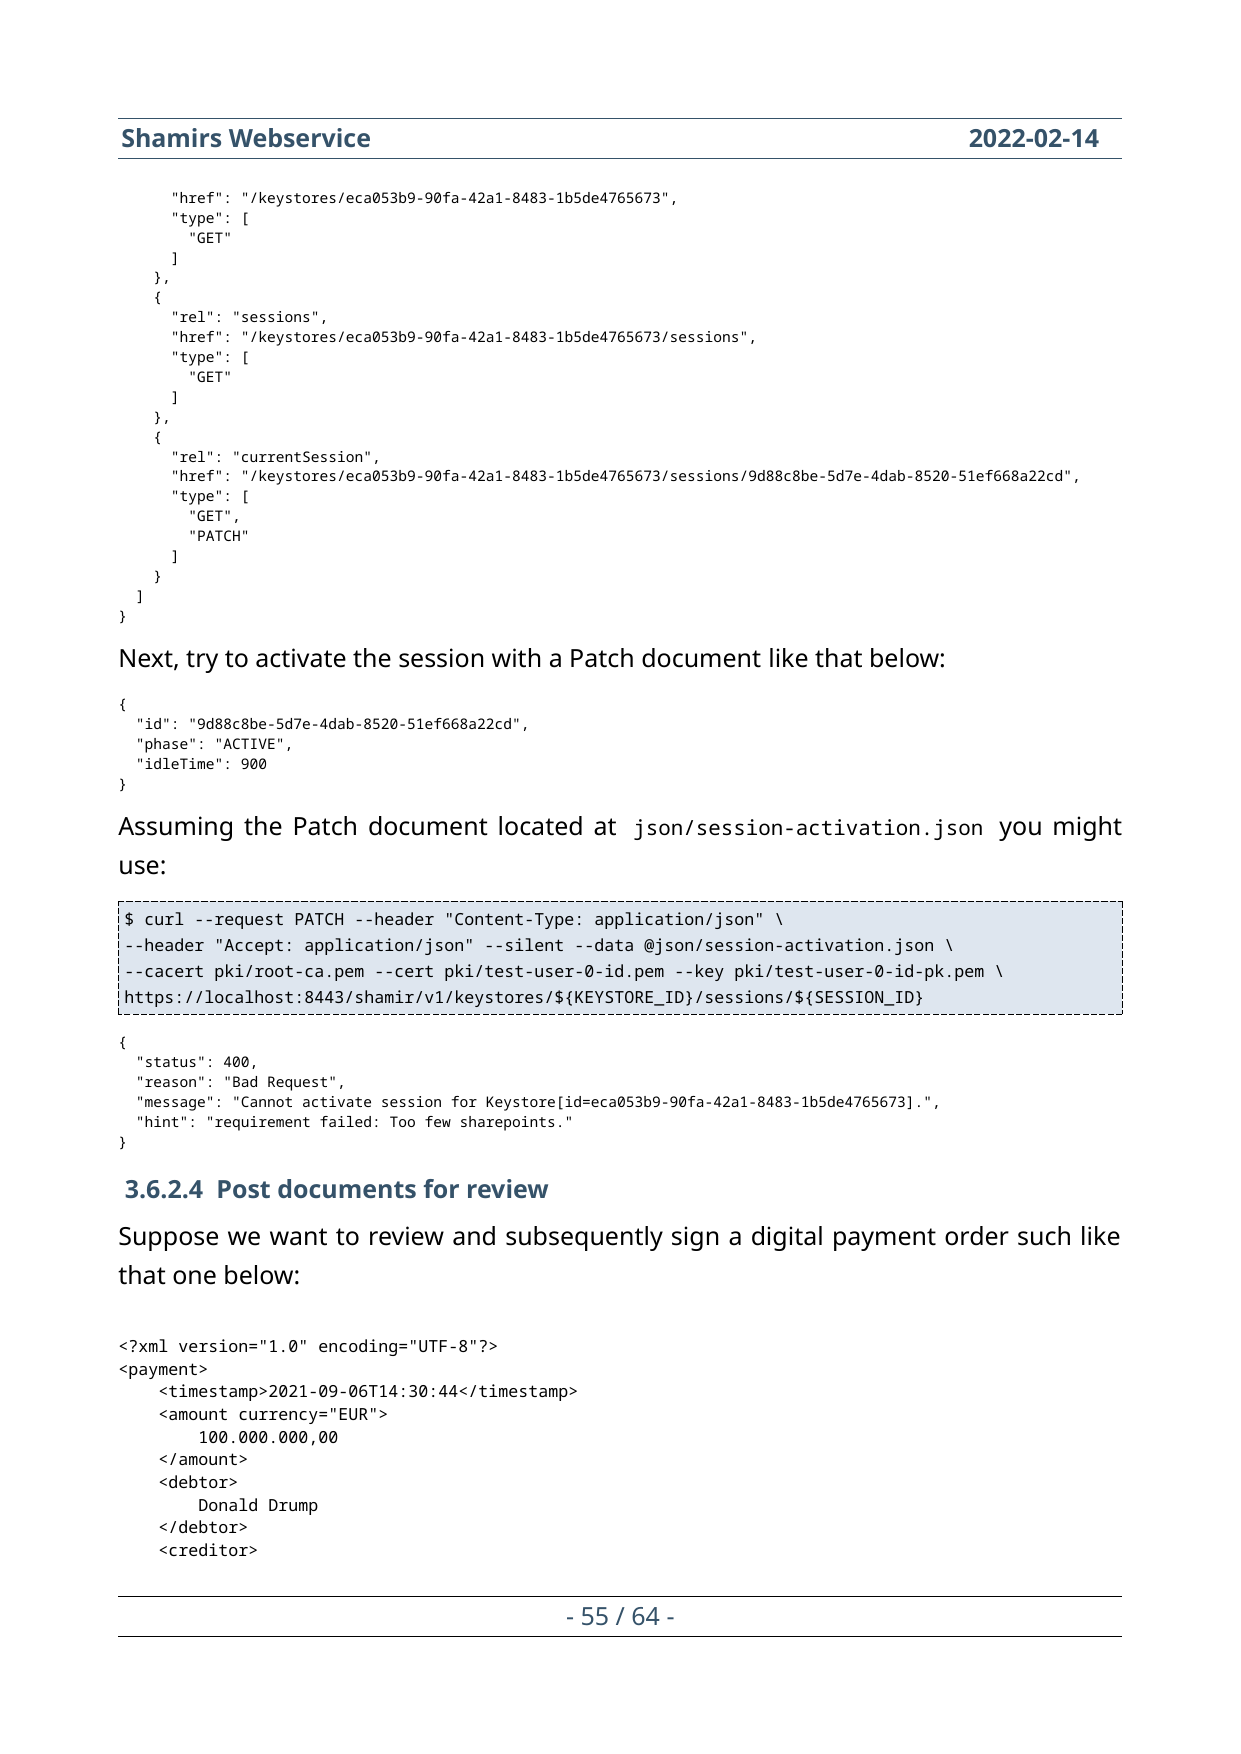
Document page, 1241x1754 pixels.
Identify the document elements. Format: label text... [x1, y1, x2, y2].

text "phase": "ACTIVE", [118, 734, 1122, 754]
text { [118, 287, 1122, 307]
text { [118, 1032, 1122, 1052]
text "idleTime": 900 [118, 754, 1122, 773]
text "href": "/keystores/eca053b9-90fa-42a1-8483-1b5de4765673", [118, 188, 1122, 208]
text "type": [ [118, 486, 1122, 506]
text "rel": "sessions", [118, 307, 1122, 327]
text ] [118, 247, 1122, 267]
subtitle Post documents for review [118, 1172, 1122, 1206]
text <timestamp>2021-09-06T14:30:44</timestamp> [118, 1380, 1122, 1402]
text } [118, 606, 1122, 625]
text "message": "Cannot activate session for Keystore[id=eca053b9-90fa-42a1-8483-1b5de4765673].", [118, 1092, 1122, 1112]
text "href": "/keystores/eca053b9-90fa-42a1-8483-1b5de4765673/sessions/9d88c8be-5d7e-4dab-8520-51ef668a22cd", [118, 466, 1122, 486]
text <payment> [118, 1357, 1122, 1380]
text "href": "/keystores/eca053b9-90fa-42a1-8483-1b5de4765673/sessions", [118, 327, 1122, 347]
text }, [118, 407, 1122, 426]
text "PATCH" [118, 526, 1122, 546]
text Next, try to activate the session with a Patch document like that below: [118, 640, 1122, 674]
text "GET" [118, 367, 1122, 387]
text "type": [ [118, 347, 1122, 367]
text <?xml version="1.0" encoding="UTF-8"?> [118, 1334, 1122, 1357]
text Suppose we want to review and subsequently sign a digital payment order such like that one below: [118, 1219, 1122, 1292]
text } [118, 566, 1122, 586]
text "reason": "Bad Request", [118, 1072, 1122, 1092]
text Assuming the Patch document located at json/session-activation.json you might use: [118, 808, 1122, 881]
text 100.000.000,00 [118, 1425, 1122, 1448]
text Donald Drump [118, 1493, 1122, 1516]
text <creditor> [118, 1539, 1122, 1561]
text ] [118, 586, 1122, 606]
text } [118, 773, 1122, 793]
text "GET", [118, 506, 1122, 526]
text "rel": "currentSession", [118, 446, 1122, 466]
text ] [118, 546, 1122, 566]
text $ curl --request PATCH --header "Content-Type: application/json" \ --header "Accept: application/json" --silent --data @json/session-activation.json \ --cacert pki/root-ca.pem --cert pki/test-user-0-id.pem --key pki/test-user-0-id-pk.pem \ https://localhost:8443/shamir/v1/keystores/${KEYSTORE_ID}/sessions/${SESSION_ID} [118, 901, 1122, 1014]
text "id": "9d88c8be-5d7e-4dab-8520-51ef668a22cd", [118, 714, 1122, 734]
text { [118, 694, 1122, 714]
text <debtor> [118, 1471, 1122, 1493]
text "status": 400, [118, 1052, 1122, 1072]
text "hint": "requirement failed: Too few sharepoints." [118, 1112, 1122, 1131]
text "type": [ [118, 208, 1122, 227]
text { [118, 426, 1122, 446]
text <amount currency="EUR"> [118, 1402, 1122, 1425]
text }, [118, 267, 1122, 287]
text ] [118, 387, 1122, 407]
text </amount> [118, 1448, 1122, 1471]
text </debtor> [118, 1516, 1122, 1539]
text "GET" [118, 227, 1122, 247]
text } [118, 1131, 1122, 1151]
